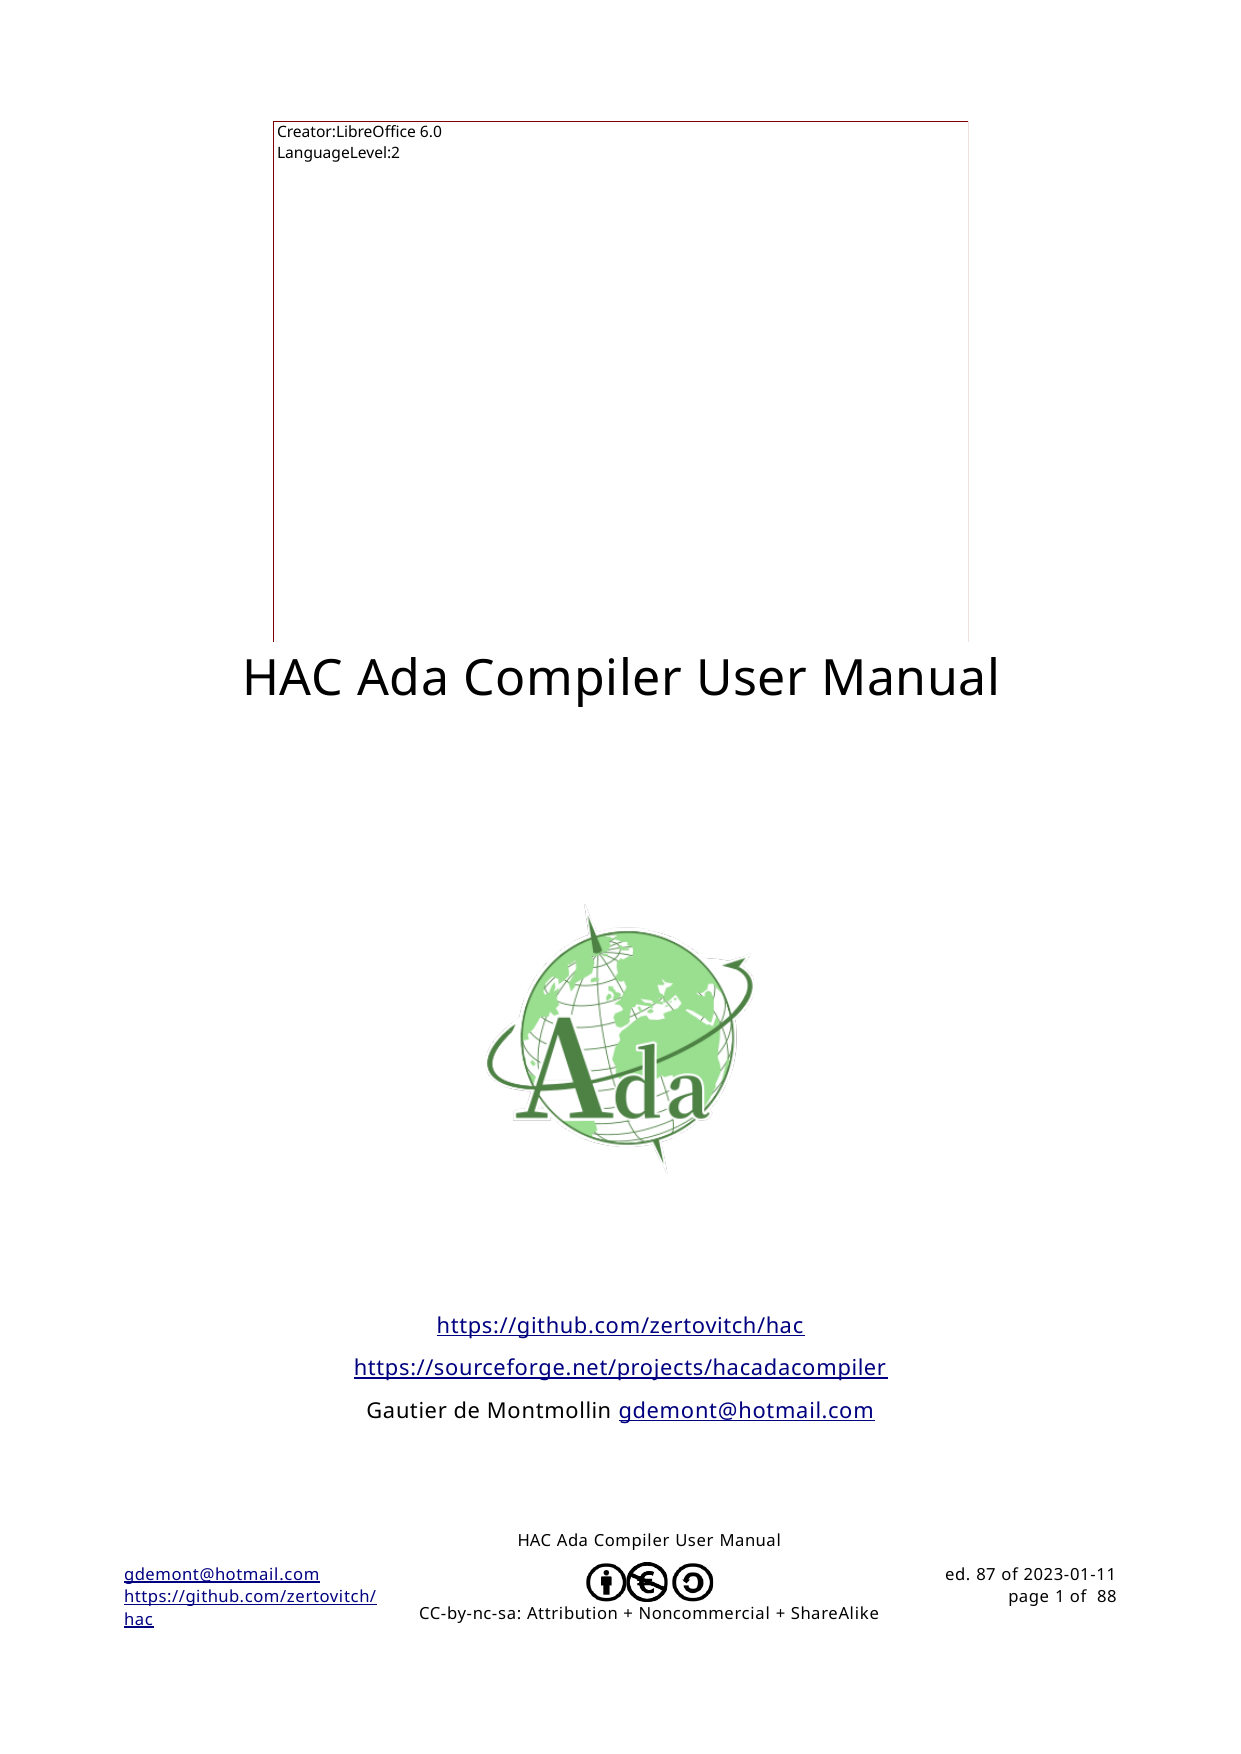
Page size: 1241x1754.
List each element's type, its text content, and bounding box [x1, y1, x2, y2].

text Gautier de Montmollin gdemont@hotmail.com [269, 1394, 971, 1424]
picture [485, 904, 755, 1174]
text HAC Ada Compiler User Manual [126, 642, 1117, 710]
picture [585, 1562, 668, 1602]
text https://sourceforge.net/projects/hacadacompiler [269, 1352, 971, 1382]
text https://github.com/zertovitch/hac [269, 1309, 971, 1339]
picture [672, 1562, 714, 1602]
